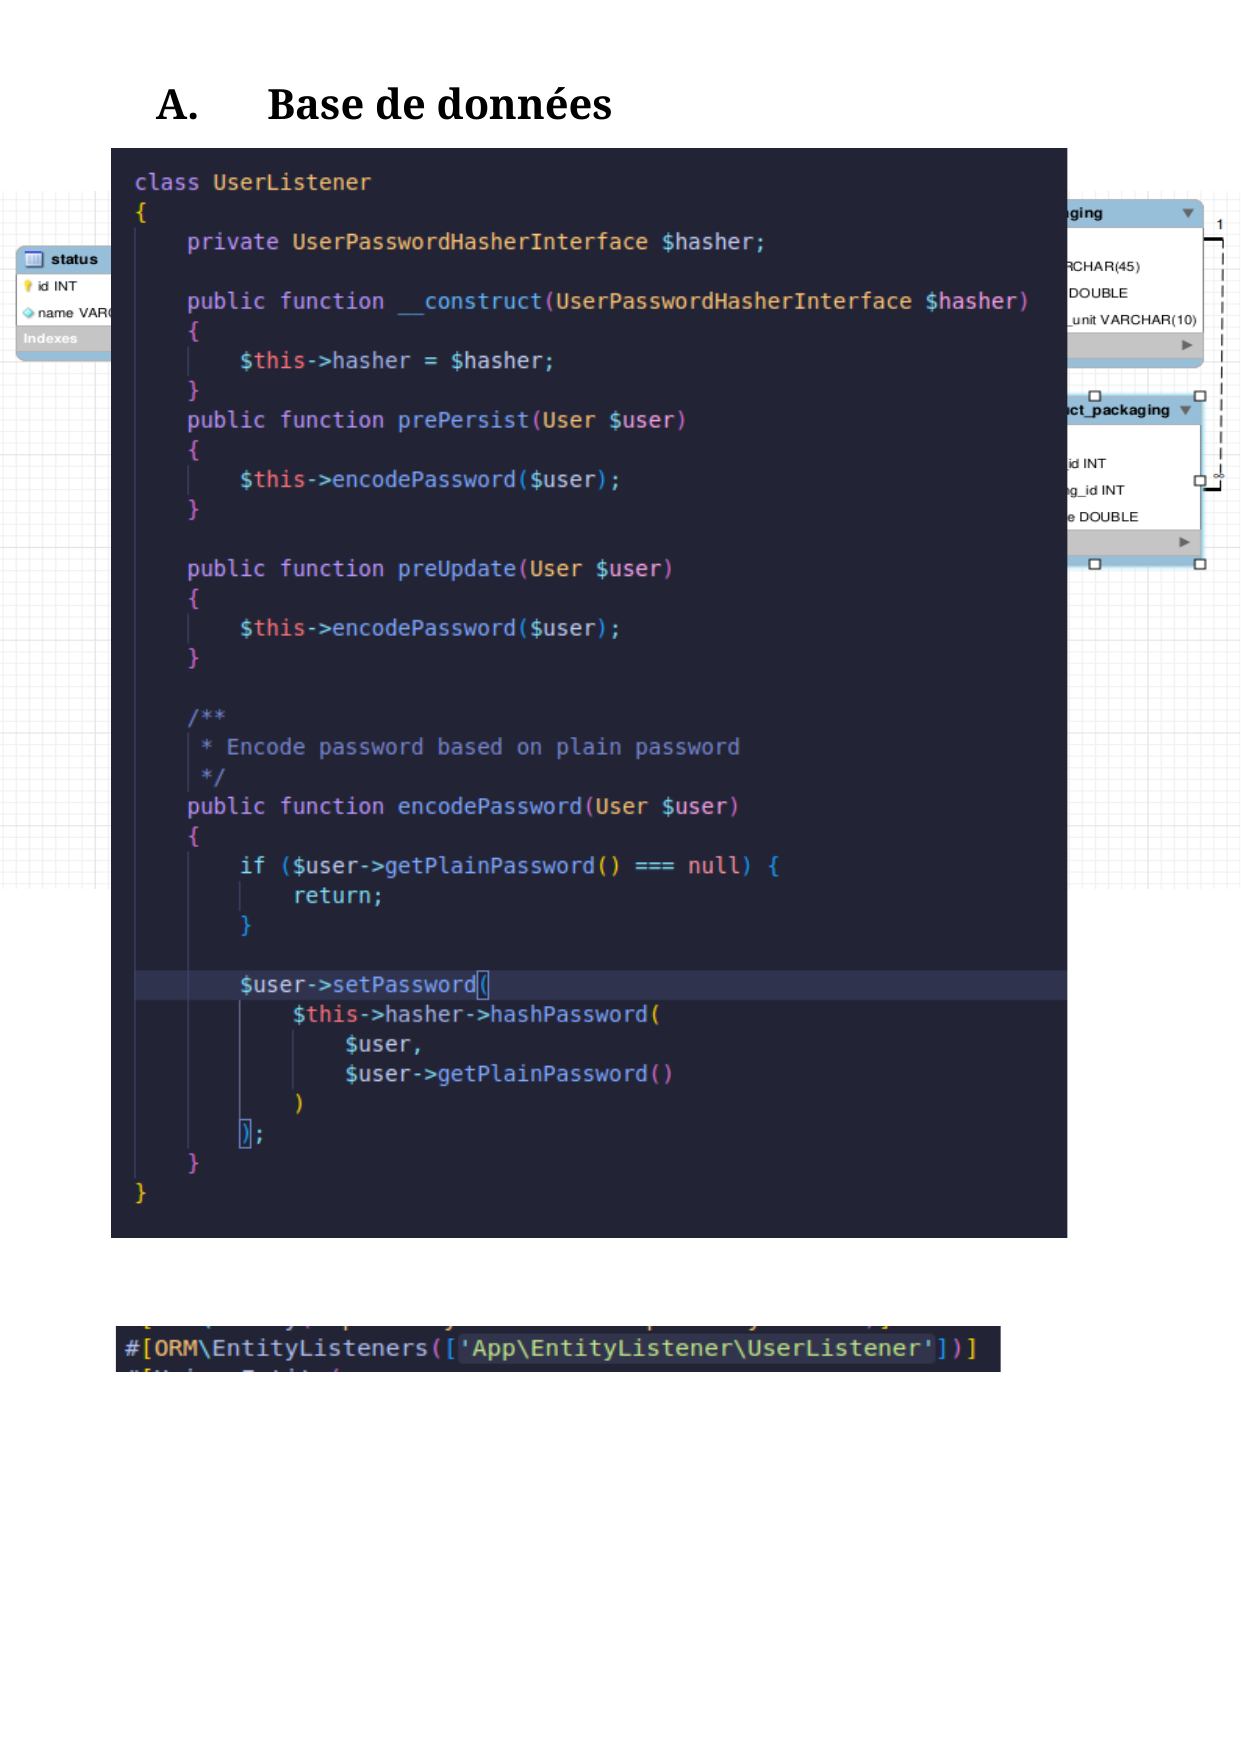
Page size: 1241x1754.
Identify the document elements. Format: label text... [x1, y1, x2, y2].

picture [0, 148, 1241, 1238]
list Base de données [156, 75, 1122, 132]
picture [115, 1326, 1001, 1372]
